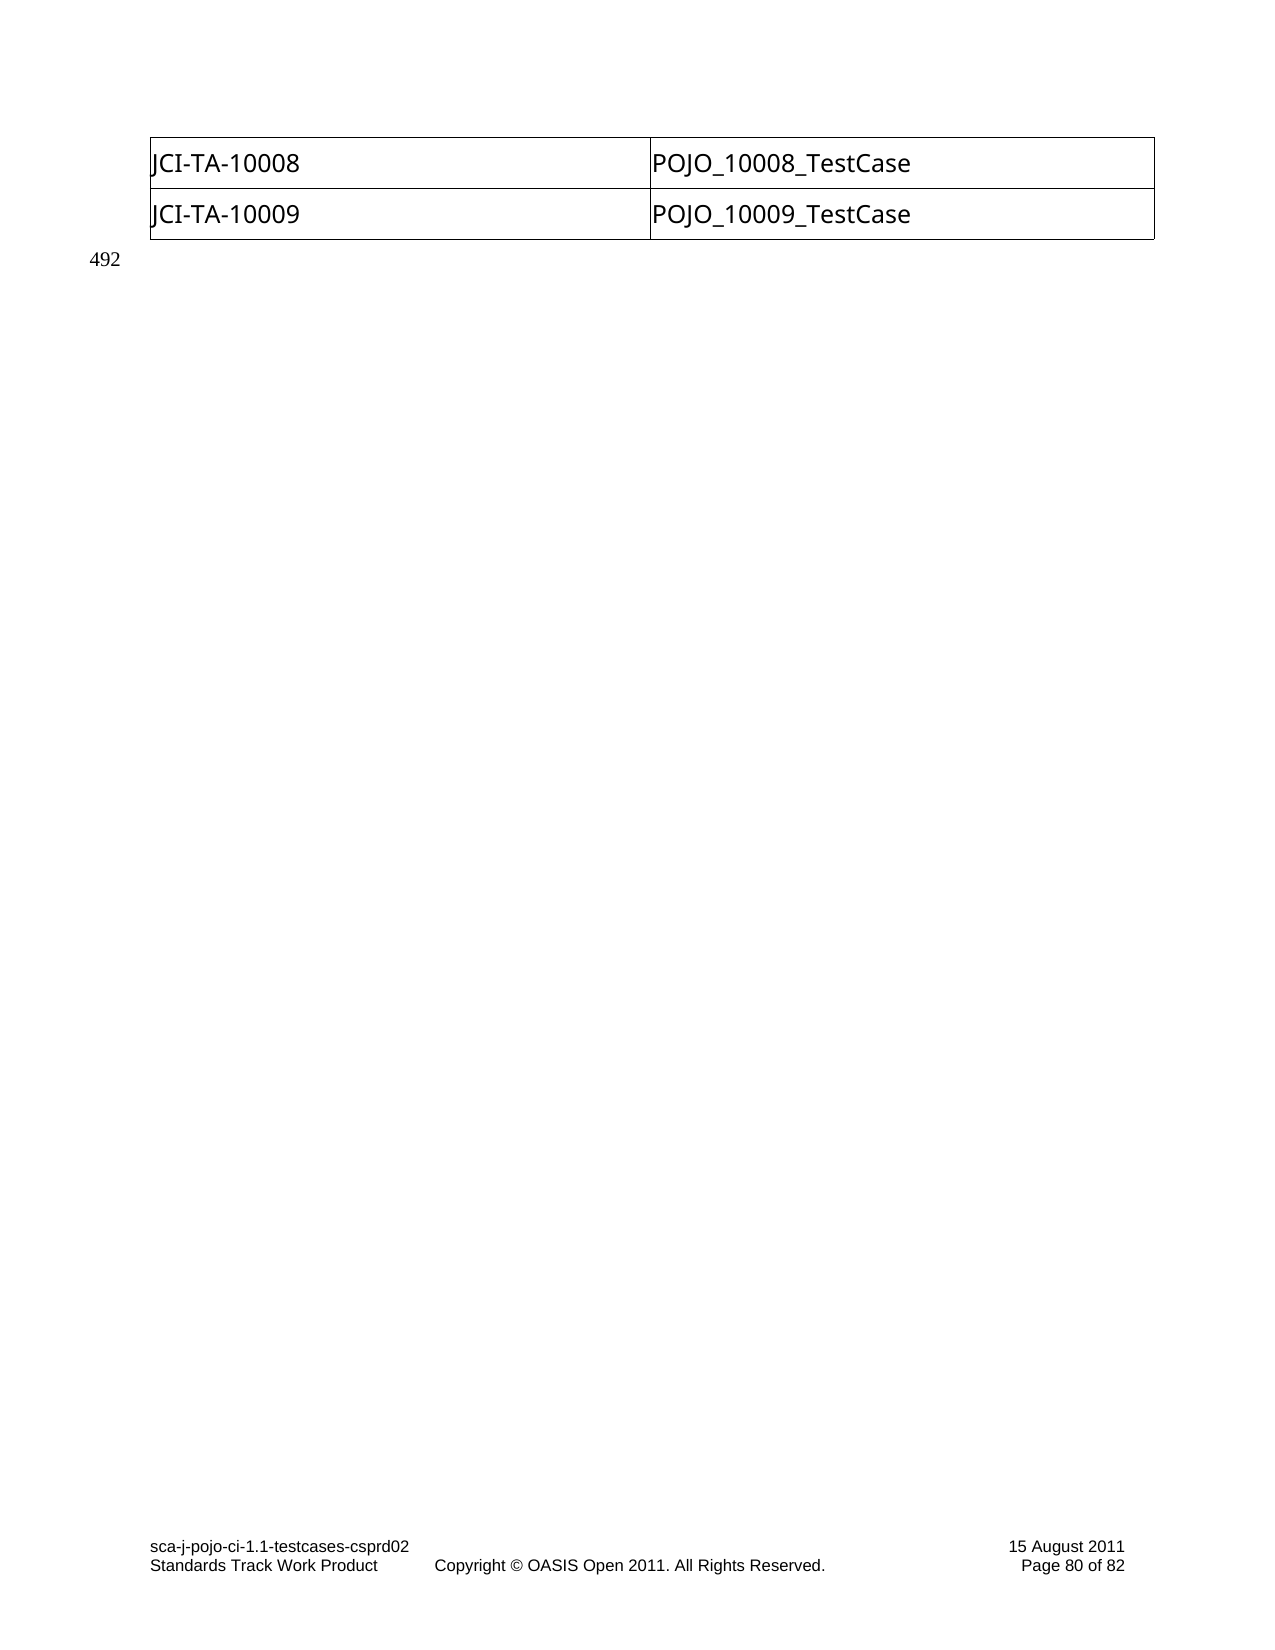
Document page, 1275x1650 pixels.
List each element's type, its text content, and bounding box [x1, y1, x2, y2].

table_cell JCI-TA-10008 [151, 138, 650, 188]
table_cell JCI-TA-10009 [151, 189, 650, 239]
table_cell POJO_10008_TestCase [651, 138, 1154, 188]
table_cell POJO_10009_TestCase [651, 189, 1154, 239]
